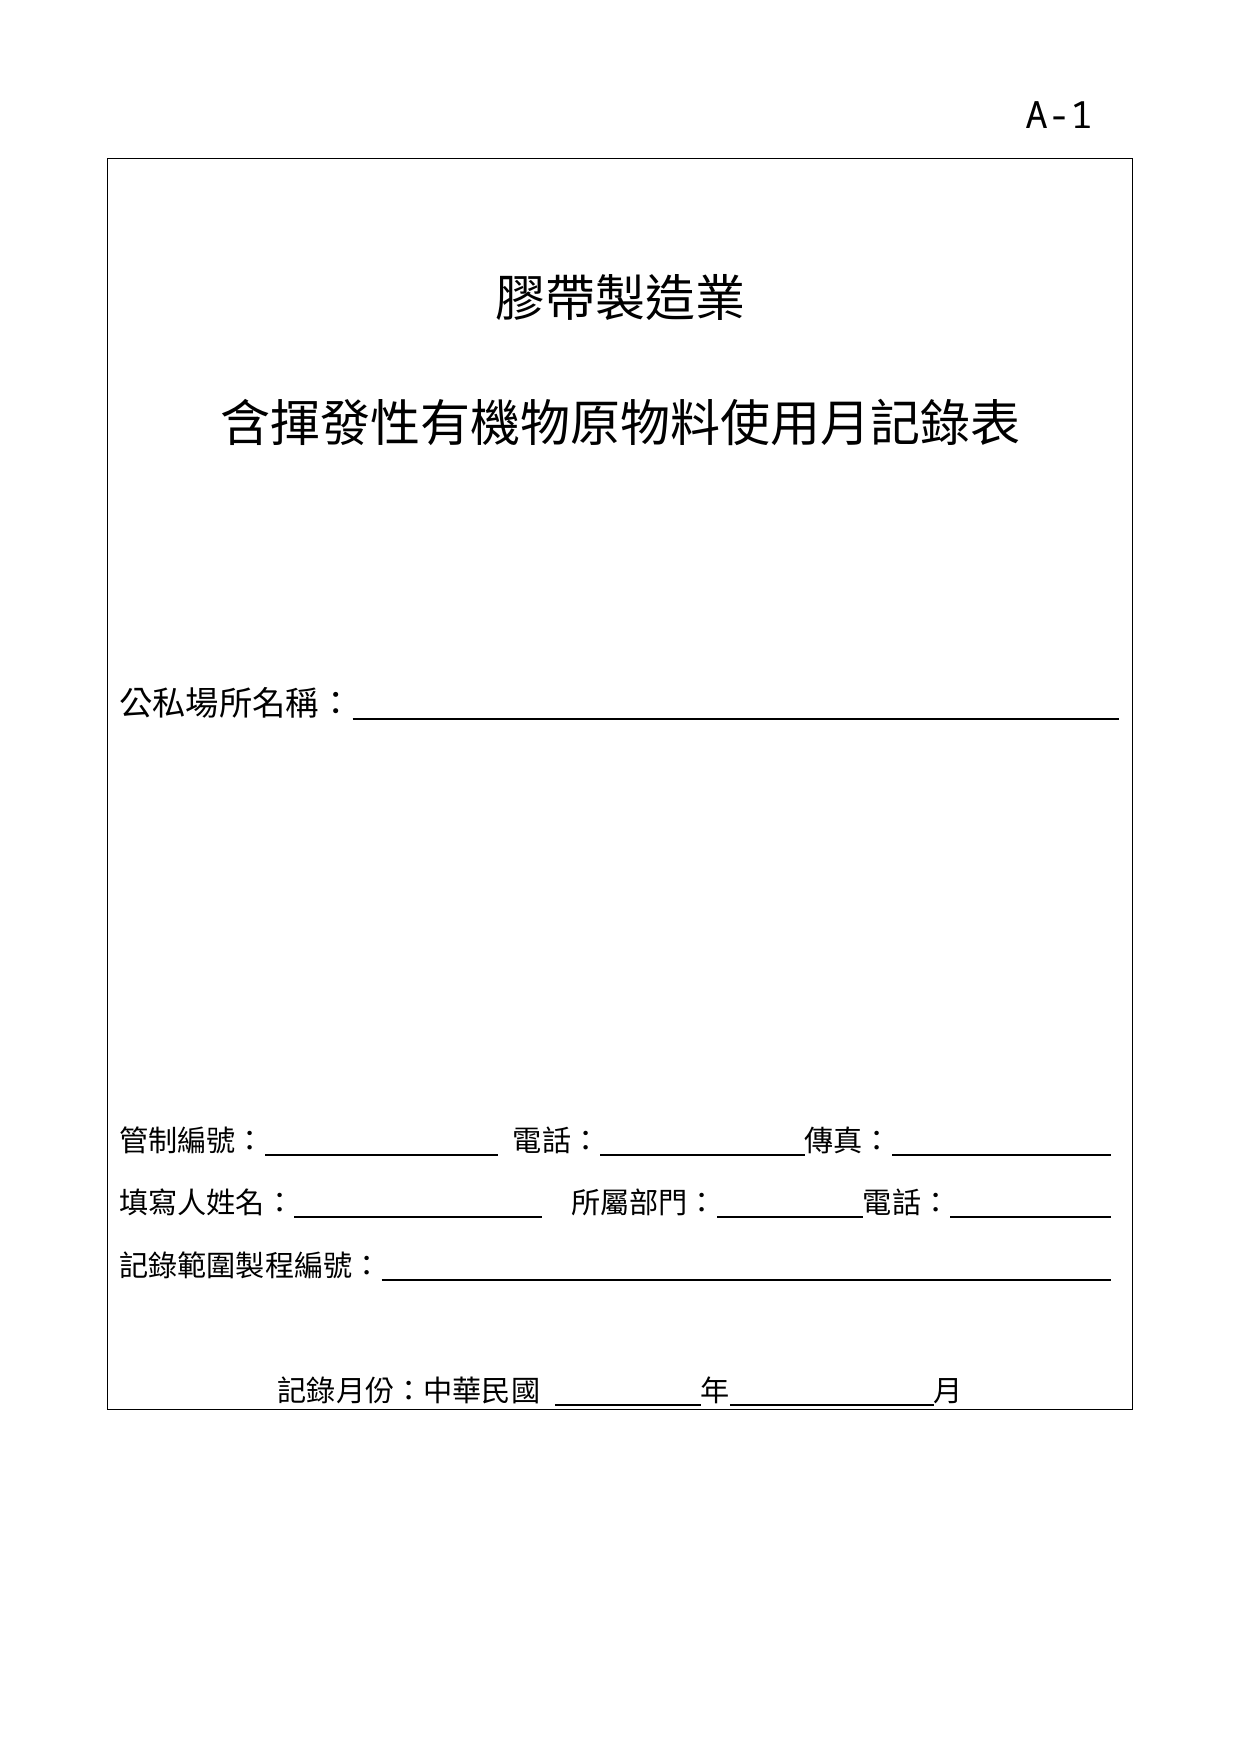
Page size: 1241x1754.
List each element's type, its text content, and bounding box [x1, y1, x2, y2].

table_header 膠帶製造業 含揮發性有機物原物料使用月記錄表 公私場所名稱： 管制編號： 電話： 傳真： 填寫人姓名： 所屬部門： 電話： 記錄範圍製程編號： 記錄月份：中華民國 年 月 [108, 159, 1132, 1409]
